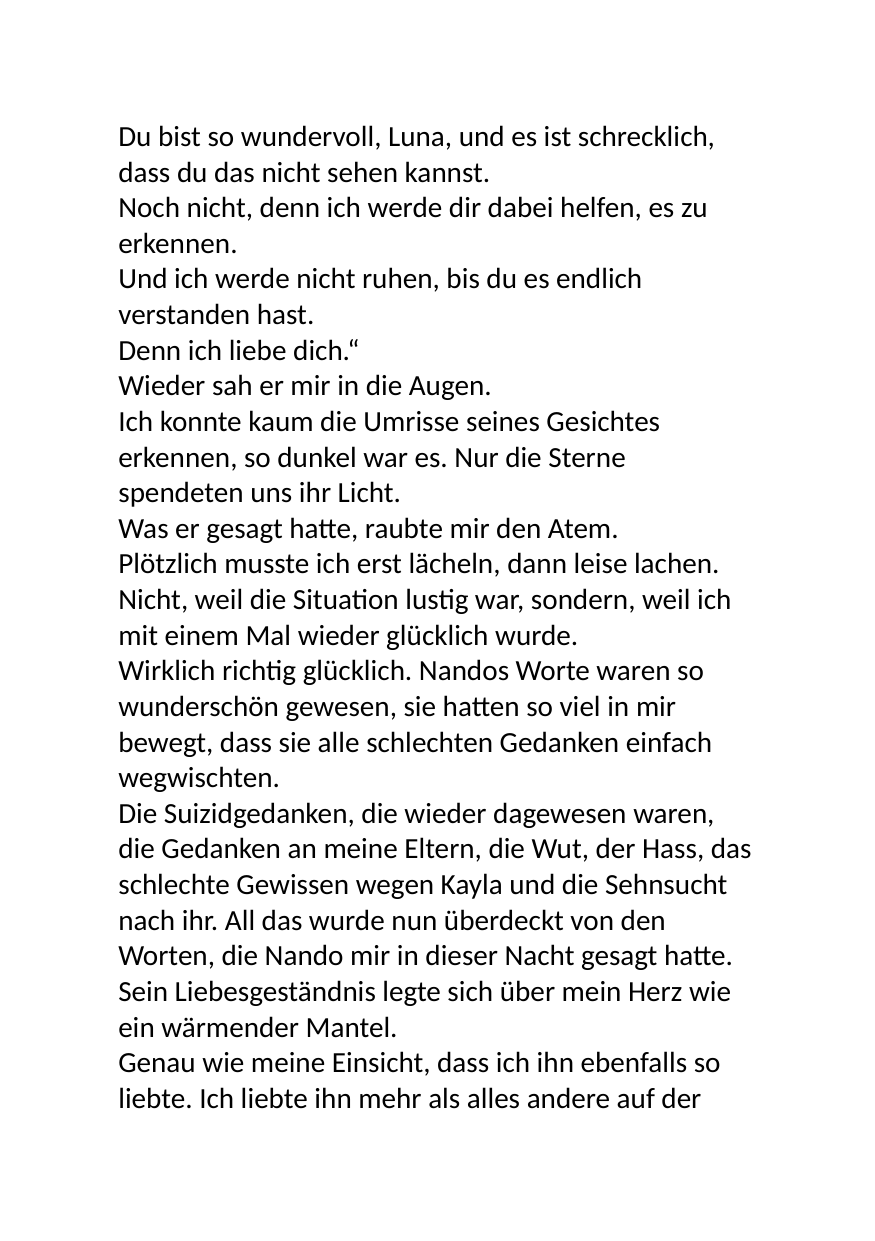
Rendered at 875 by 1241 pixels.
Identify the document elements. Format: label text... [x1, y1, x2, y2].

text Du bist so wundervoll, Luna, und es ist schrecklich, dass du das nicht sehen kannst. [118, 118, 756, 189]
text Plötzlich musste ich erst lächeln, dann leise lachen. [118, 546, 756, 581]
text Nicht, weil die Situation lustig war, sondern, weil ich mit einem Mal wieder glücklich wurde. [118, 581, 756, 652]
text Die Suizidgedanken, die wieder dagewesen waren, die Gedanken an meine Eltern, die Wut, der Hass, das schlechte Gewissen wegen Kayla und die Sehnsucht nach ihr. All das wurde nun überdeckt von den Worten, die Nando mir in dieser Nacht gesagt hatte. Sein Liebesgeständnis legte sich über mein Herz wie ein wärmender Mantel. [118, 795, 756, 1044]
text Denn ich liebe dich.“ [118, 332, 756, 367]
text Noch nicht, denn ich werde dir dabei helfen, es zu erkennen. [118, 189, 756, 261]
text Und ich werde nicht ruhen, bis du es endlich verstanden hast. [118, 261, 756, 332]
text Was er gesagt hatte, raubte mir den Atem. [118, 510, 756, 546]
text Genau wie meine Einsicht, dass ich ihn ebenfalls so liebte. Ich liebte ihn mehr als alles andere auf der [118, 1044, 756, 1116]
text Wirklich richtig glücklich. Nandos Worte waren so wunderschön gewesen, sie hatten so viel in mir bewegt, dass sie alle schlechten Gedanken einfach wegwischten. [118, 652, 756, 795]
text Ich konnte kaum die Umrisse seines Gesichtes erkennen, so dunkel war es. Nur die Sterne spendeten uns ihr Licht. [118, 403, 756, 510]
text Wieder sah er mir in die Augen. [118, 367, 756, 403]
